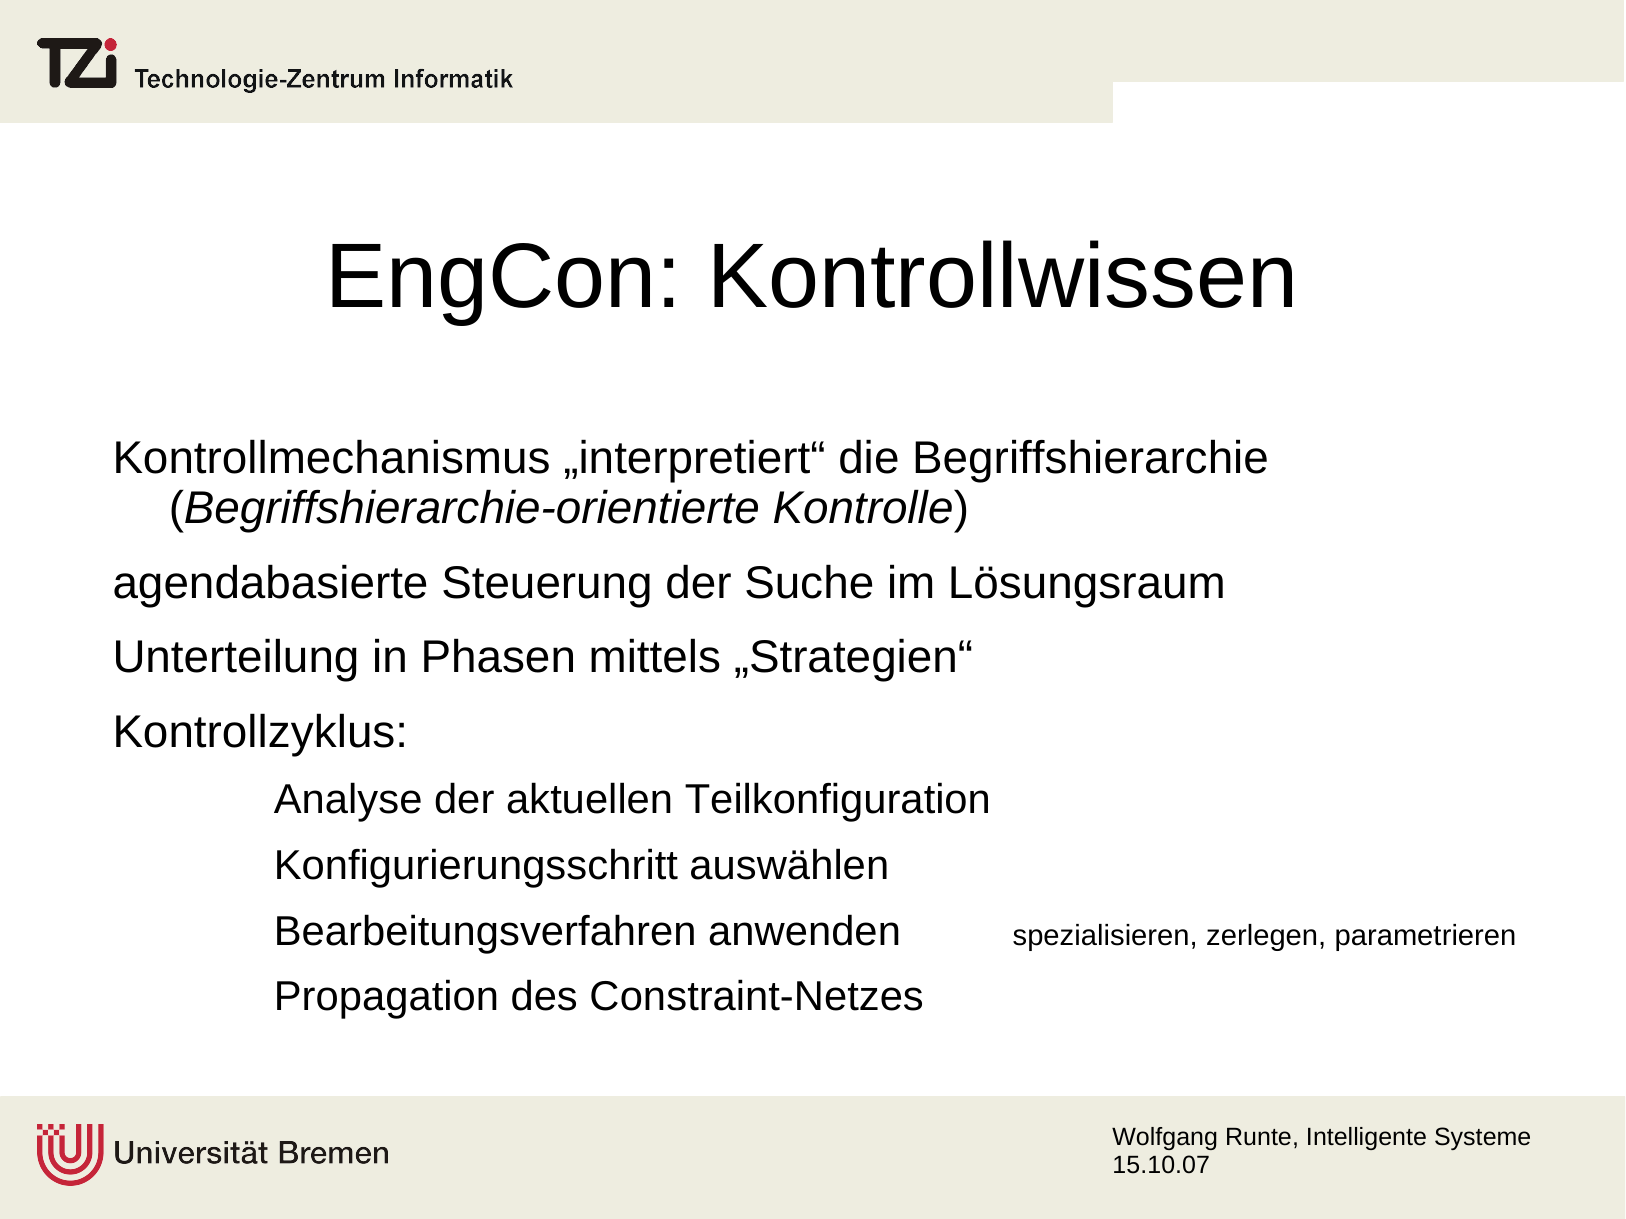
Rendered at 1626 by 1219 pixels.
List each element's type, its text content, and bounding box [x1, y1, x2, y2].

title EngCon: Kontrollwissen [112, 162, 1513, 393]
list Kontrollmechanismus „interpretiert“ die Begriffshierarchie (Begriffshierarchie-orientierte Kontrolle) agendabasierte Steuerung der Suche im Lösungsraum Unterteilung in Phasen mittels „Strategien“ Kontrollzyklus: Analyse der aktuellen Teilkonfiguration Konfigurierungsschritt auswählen Bearbeitungsverfahren anwenden spezialisieren, zerlegen, parametrieren Propagation des Constraint-Netzes [112, 433, 1537, 1070]
picture [37, 38, 513, 93]
picture [37, 1124, 388, 1186]
